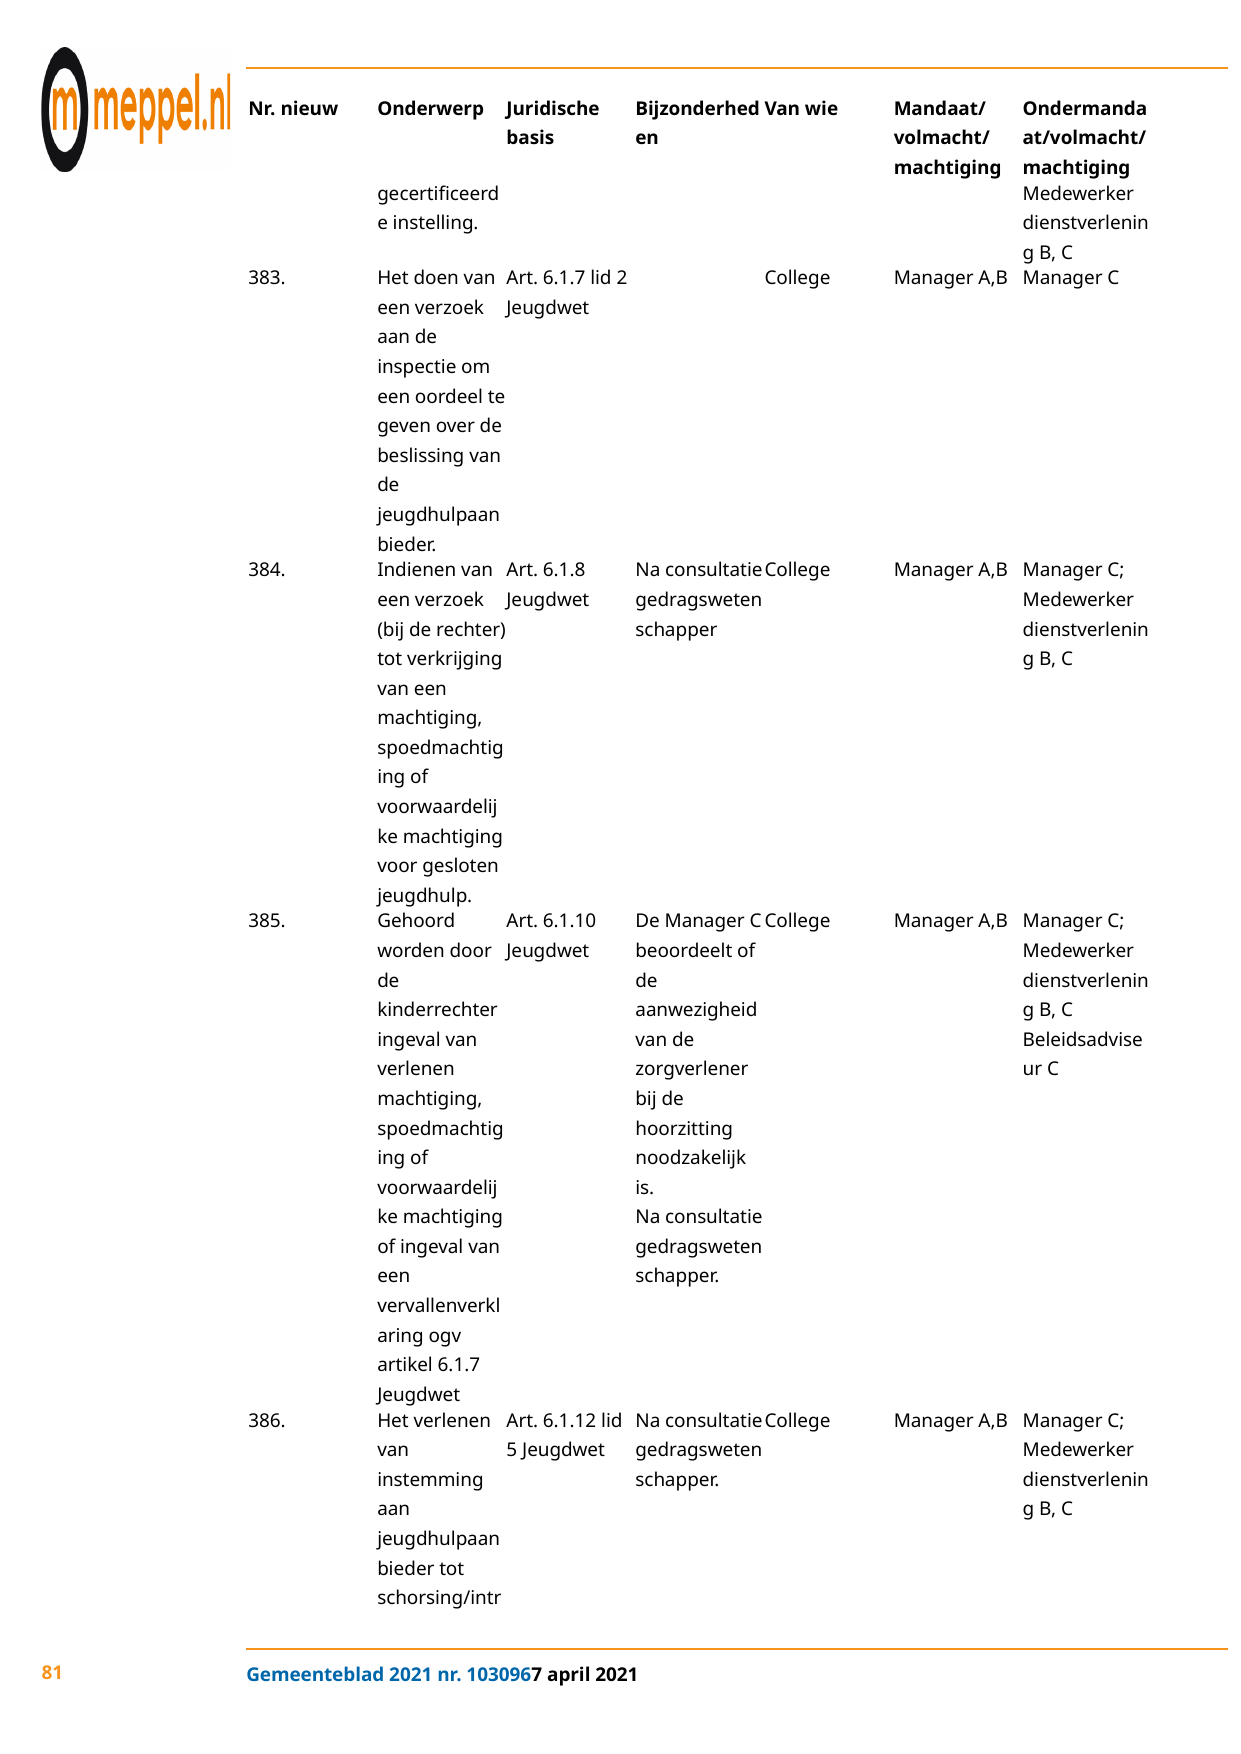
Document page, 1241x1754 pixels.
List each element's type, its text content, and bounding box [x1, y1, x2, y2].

table_header Nr. nieuw [248, 95, 377, 180]
table_cell Indienen van een verzoek (bij de rechter) tot verkrijging van een machtiging, spoedmachtiging of voorwaardelijke machtiging voor gesloten jeugdhulp. [377, 557, 506, 908]
table_cell College [764, 1407, 893, 1610]
table_cell [248, 557, 377, 908]
table_cell [248, 265, 377, 557]
table_cell Manager A,B [894, 265, 1022, 557]
table_cell Manager C [1023, 265, 1152, 557]
table_cell Art. 6.1.12 lid 5 Jeugdwet [506, 1407, 635, 1610]
table_header Onderwerp [377, 95, 506, 180]
table_cell Manager A,B [894, 557, 1022, 908]
table_cell Na consultatie gedragswetenschapper [635, 557, 764, 908]
table_cell Art. 6.1.8 Jeugdwet [506, 557, 635, 908]
table_cell [894, 180, 1022, 264]
table_cell [635, 265, 764, 557]
table_cell [635, 180, 764, 264]
table_cell Medewerker dienstverlening B, C [1023, 180, 1152, 264]
table_cell College [764, 557, 893, 908]
table_cell Art. 6.1.7 lid 2 Jeugdwet [506, 265, 635, 557]
table_header Juridische basis [506, 95, 635, 180]
table_header Mandaat/volmacht/machtiging [894, 95, 1022, 180]
table_cell [248, 908, 377, 1407]
table_cell Manager C; Medewerker dienstverlening B, C [1023, 1407, 1152, 1610]
table_cell [248, 180, 377, 264]
table_cell [506, 180, 635, 264]
table_cell Gehoord worden door de kinderrechter ingeval van verlenen machtiging, spoedmachtiging of voorwaardelijke machtiging of ingeval van een vervallenverklaring ogv artikel 6.1.7 Jeugdwet [377, 908, 506, 1407]
table_header Ondermandaat/volmacht/ machtiging [1023, 95, 1152, 180]
picture [41, 47, 231, 172]
table_cell College [764, 908, 893, 1407]
table_cell [248, 1407, 377, 1610]
table_header Van wie [764, 95, 893, 180]
table_cell Manager C; Medewerker dienstverlening B, C Beleidsadviseur C [1023, 908, 1152, 1407]
table_cell gecertificeerde instelling. [377, 180, 506, 264]
table_cell Art. 6.1.10 Jeugdwet [506, 908, 635, 1407]
table_cell Het doen van een verzoek aan de inspectie om een oordeel te geven over de beslissing van de jeugdhulpaanbieder. [377, 265, 506, 557]
table_cell Manager A,B [894, 1407, 1022, 1610]
table_cell De Manager C beoordeelt of de aanwezigheid van de zorgverlener bij de hoorzitting noodzakelijk is. Na consultatie gedragswetenschapper. [635, 908, 764, 1407]
table_cell College [764, 265, 893, 557]
table_cell Manager A,B [894, 908, 1022, 1407]
table_header Bijzonderheden [635, 95, 764, 180]
table_cell Manager C; Medewerker dienstverlening B, C [1023, 557, 1152, 908]
table_cell Het verlenen van instemming aan jeugdhulpaanbieder tot schorsing/intr [377, 1407, 506, 1610]
table_cell [764, 180, 893, 264]
table_cell Na consultatie gedragswetenschapper. [635, 1407, 764, 1610]
